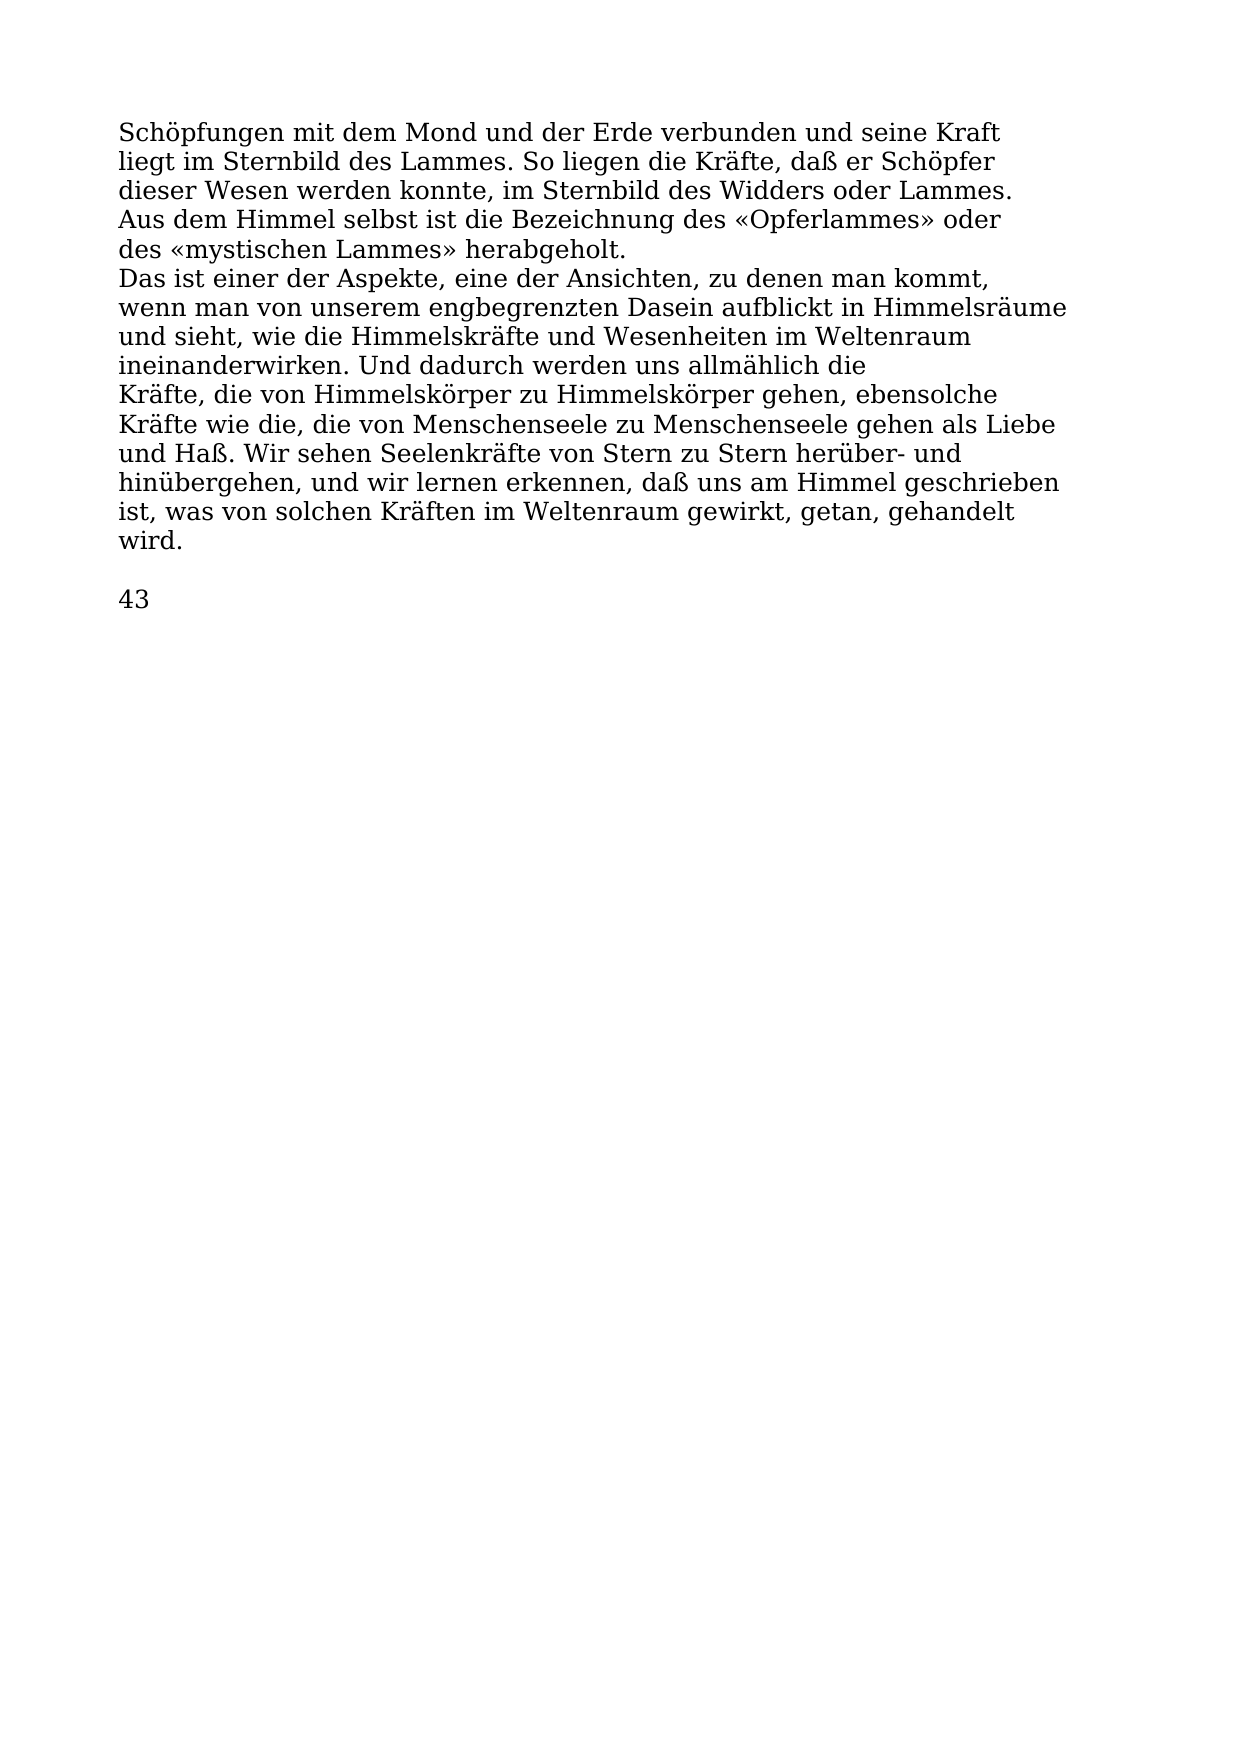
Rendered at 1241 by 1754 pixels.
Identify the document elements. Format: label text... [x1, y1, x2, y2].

text Das ist einer der Aspekte, eine der Ansichten, zu denen man kommt, [118, 264, 1122, 293]
text 43 [118, 585, 1122, 614]
text liegt im Sternbild des Lammes. So liegen die Kräfte, daß er Schöpfer [118, 147, 1122, 176]
text und Haß. Wir sehen Seelenkräfte von Stern zu Stern herüber- und hinübergehen, und wir lernen erkennen, daß uns am Himmel geschrieben [118, 439, 1122, 497]
text ist, was von solchen Kräften im Weltenraum gewirkt, getan, gehandelt [118, 497, 1122, 526]
text Kräfte wie die, die von Menschenseele zu Menschenseele gehen als Liebe [118, 410, 1122, 439]
text Aus dem Himmel selbst ist die Bezeichnung des «Opferlammes» oder [118, 206, 1122, 235]
text Schöpfungen mit dem Mond und der Erde verbunden und seine Kraft [118, 118, 1122, 147]
text Kräfte, die von Himmelskörper zu Himmelskörper gehen, ebensolche [118, 381, 1122, 410]
text wenn man von unserem engbegrenzten Dasein aufblickt in Himmelsräume und sieht, wie die Himmelskräfte und Wesenheiten im Weltenraum ineinanderwirken. Und dadurch werden uns allmählich die [118, 293, 1122, 381]
text des «mystischen Lammes» herabgeholt. [118, 235, 1122, 264]
text wird. [118, 526, 1122, 556]
text dieser Wesen werden konnte, im Sternbild des Widders oder Lammes. [118, 176, 1122, 206]
